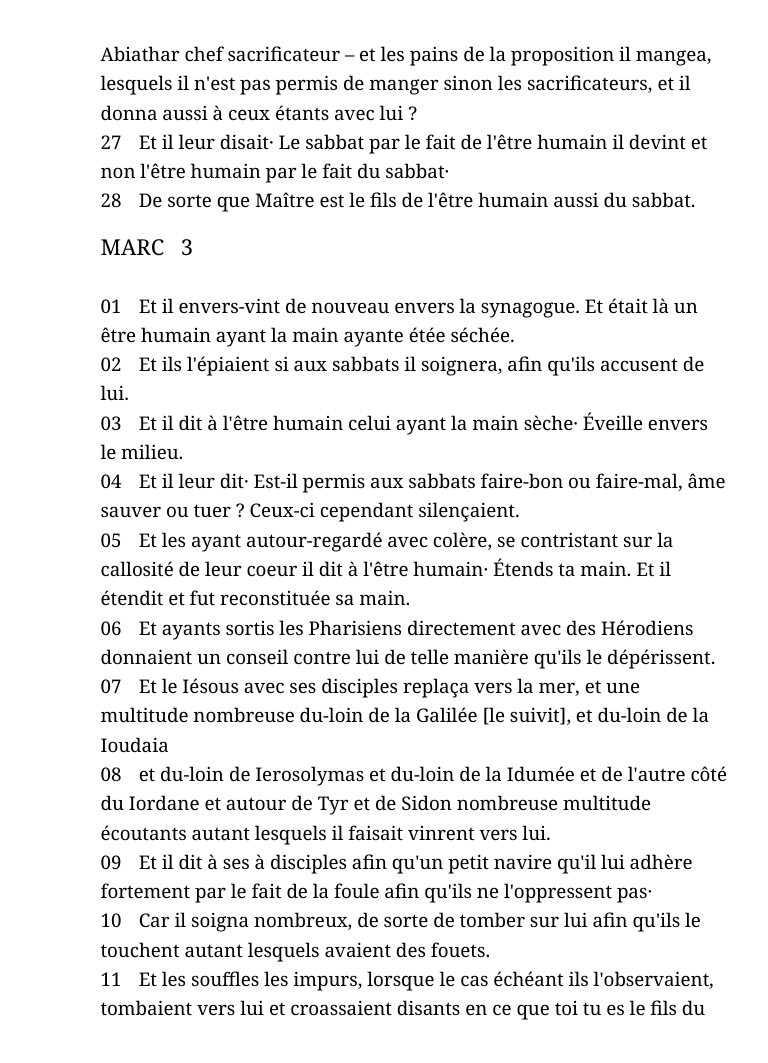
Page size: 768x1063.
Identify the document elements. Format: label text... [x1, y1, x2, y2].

text 01 Et il envers-vint de nouveau envers la synagogue. Et était là un être humain ayant la main ayante étée séchée. 02 Et ils l'épiaient si aux sabbats il soignera, afin qu'ils accusent de lui. 03 Et il dit à l'être humain celui ayant la main sèche· Éveille envers le milieu. 04 Et il leur dit· Est-il permis aux sabbats faire-bon ou faire-mal, âme sauver ou tuer ? Ceux-ci cependant silençaient. 05 Et les ayant autour-regardé avec colère, se contristant sur la callosité de leur coeur il dit à l'être humain· Étends ta main. Et il étendit et fut reconstituée sa main. 06 Et ayants sortis les Pharisiens directement avec des Hérodiens donnaient un conseil contre lui de telle manière qu'ils le dépérissent. 07 Et le Iésous avec ses disciples replaça vers la mer, et une multitude nombreuse du-loin de la Galilée [le suivit], et du-loin de la Ioudaia 08 et du-loin de Ierosolymas et du-loin de la Idumée et de l'autre côté du Iordane et autour de Tyr et de Sidon nombreuse multitude écoutants autant lesquels il faisait vinrent vers lui. 09 Et il dit à ses à disciples afin qu'un petit navire qu'il lui adhère fortement par le fait de la foule afin qu'ils ne l'oppressent pas· 10 Car il soigna nombreux, de sorte de tomber sur lui afin qu'ils le touchent autant lesquels avaient des fouets. 11 Et les souffles les impurs, lorsque le cas échéant ils l'observaient, tombaient vers lui et croassaient disants en ce que toi tu es le fils du [100, 266, 729, 1021]
text MARC 3 [100, 232, 729, 261]
text Abiathar chef sacrificateur – et les pains de la proposition il mangea, lesquels il n'est pas permis de manger sinon les sacrificateurs, et il donna aussi à ceux étants avec lui ? 27 Et il leur disait· Le sabbat par le fait de l'être humain il devint et non l'être humain par le fait du sabbat· 28 De sorte que Maître est le fils de l'être humain aussi du sabbat. [100, 41, 729, 213]
